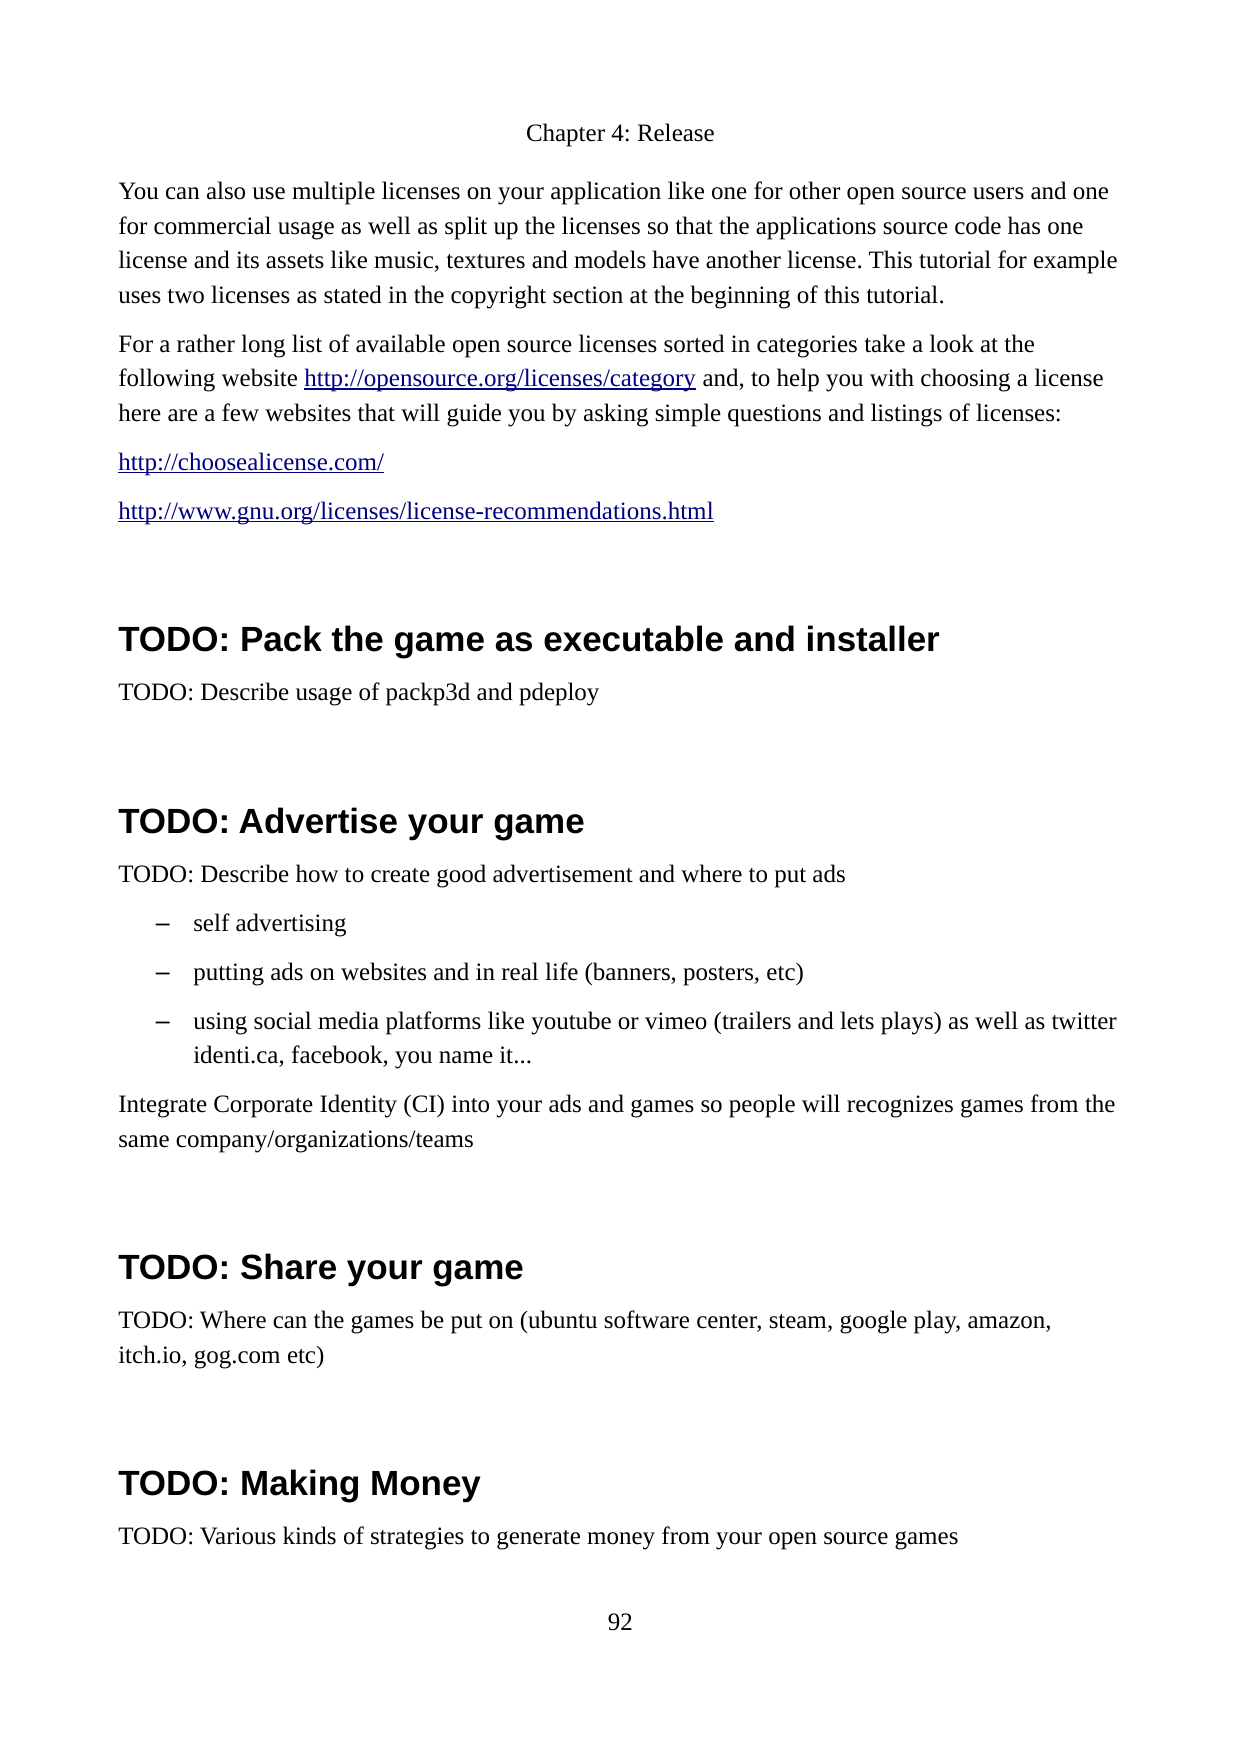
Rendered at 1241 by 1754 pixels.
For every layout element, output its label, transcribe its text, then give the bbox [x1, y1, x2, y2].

text Integrate Corporate Identity (CI) into your ads and games so people will recognizes games from the same company/organizations/teams [118, 1089, 1122, 1153]
text http://www.gnu.org/licenses/license-recommendations.html [118, 496, 1122, 525]
list using social media platforms like youtube or vimeo (trailers and lets plays) as well as twitter identi.ca, facebook, you name it... [156, 1006, 1122, 1069]
list self advertising [156, 908, 1122, 937]
text TODO: Describe usage of packp3d and pdeploy [118, 677, 1122, 706]
text TODO: Where can the games be put on (ubuntu software center, steam, google play, amazon, itch.io, gog.com etc) [118, 1306, 1122, 1369]
subtitle TODO: Pack the game as executable and installer [118, 619, 1122, 659]
text For a rather long list of available open source licenses sorted in categories take a look at the following website http://opensource.org/licenses/category and, to help you with choosing a license here are a few websites that will guide you by asking simple questions and listings of licenses: [118, 329, 1122, 427]
list putting ads on websites and in real life (banners, posters, etc) [156, 957, 1122, 986]
text TODO: Describe how to create good advertisement and where to put ads [118, 859, 1122, 888]
text TODO: Various kinds of strategies to generate money from your open source games [118, 1521, 1122, 1550]
subtitle TODO: Making Money [118, 1463, 1122, 1503]
subtitle TODO: Advertise your game [118, 800, 1122, 841]
text You can also use multiple licenses on your application like one for other open source users and one for commercial usage as well as split up the licenses so that the applications source code has one license and its assets like music, textures and models have another license. This tutorial for example uses two licenses as stated in the copyright section at the beginning of this tutorial. [118, 176, 1122, 308]
text http://choosealicense.com/ [118, 447, 1122, 476]
subtitle TODO: Share your game [118, 1247, 1122, 1287]
